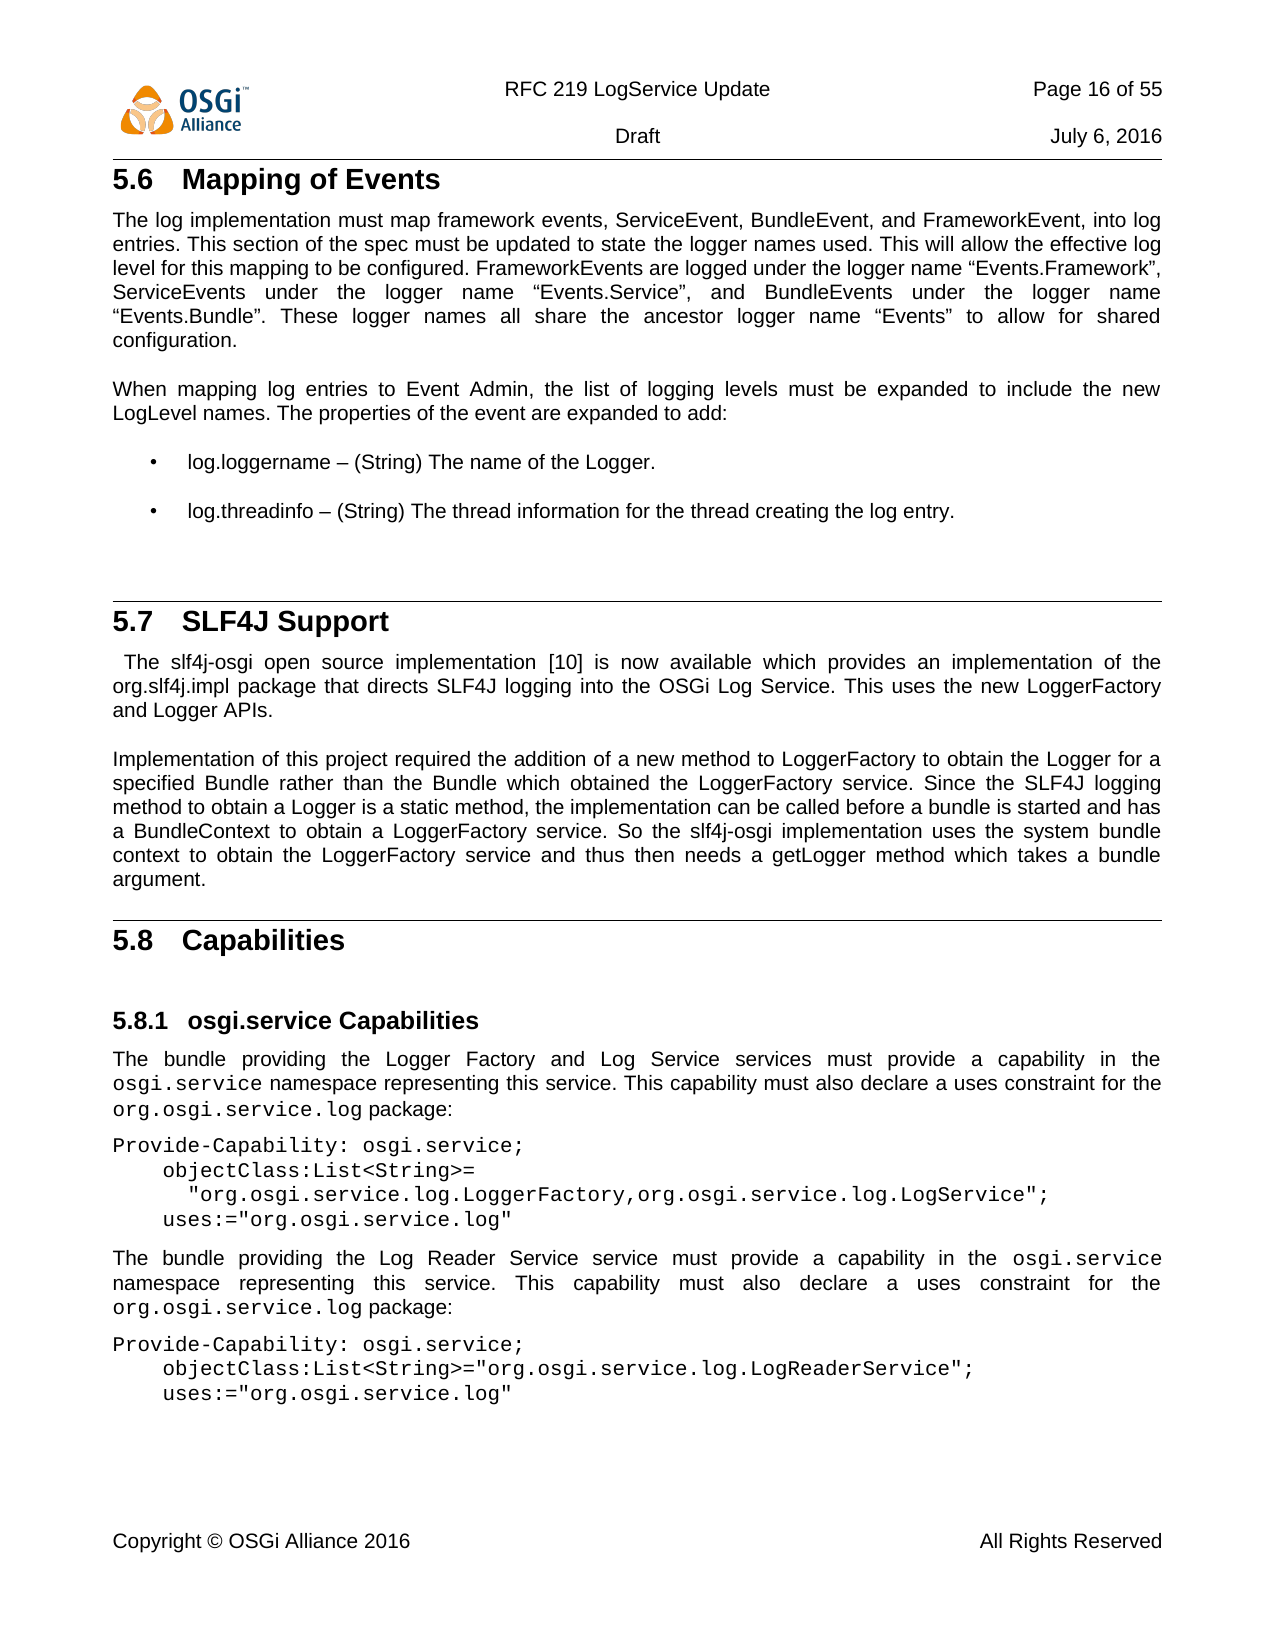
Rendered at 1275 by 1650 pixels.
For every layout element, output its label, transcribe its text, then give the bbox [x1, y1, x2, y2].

subtitle Mapping of Events [112, 160, 1162, 196]
list log.loggername – (String) The name of the Logger. [150, 450, 1162, 474]
text The slf4j-osgi open source implementation [10] is now available which provides an implementation of the org.slf4j.impl package that directs SLF4J logging into the OSGi Log Service. This uses the new LoggerFactory and Logger APIs. [112, 650, 1162, 722]
text Provide-Capability: osgi.service; [112, 1135, 1162, 1159]
text "org.osgi.service.log.LoggerFactory,org.osgi.service.log.LogService"; [112, 1184, 1162, 1208]
text objectClass:List<String>="org.osgi.service.log.LogReaderService"; [112, 1358, 1162, 1382]
text Provide-Capability: osgi.service; [112, 1334, 1162, 1358]
text The bundle providing the Logger Factory and Log Service services must provide a capability in the osgi.service namespace representing this service. This capability must also declare a uses constraint for the org.osgi.service.log package: [112, 1047, 1162, 1122]
text uses:="org.osgi.service.log" [112, 1383, 1162, 1407]
text objectClass:List<String>= [112, 1160, 1162, 1183]
subtitle Capabilities [112, 921, 1162, 957]
picture [113, 78, 257, 142]
text uses:="org.osgi.service.log" [112, 1209, 1162, 1232]
subtitle SLF4J Support [112, 602, 1162, 638]
text The log implementation must map framework events, ServiceEvent, BundleEvent, and FrameworkEvent, into log entries. This section of the spec must be updated to state the logger names used. This will allow the effective log level for this mapping to be configured. FrameworkEvents are logged under the logger name “Events.Framework”, ServiceEvents under the logger name “Events.Service”, and BundleEvents under the logger name “Events.Bundle”. These logger names all share the ancestor logger name “Events” to allow for shared configuration. [112, 208, 1162, 352]
subtitle osgi.service Capabilities [112, 1006, 1162, 1034]
text The bundle providing the Log Reader Service service must provide a capability in the osgi.service namespace representing this service. This capability must also declare a uses constraint for the org.osgi.service.log package: [112, 1245, 1162, 1321]
list log.threadinfo – (String) The thread information for the thread creating the log entry. [150, 499, 1162, 523]
text When mapping log entries to Event Admin, the list of logging levels must be expanded to include the new LogLevel names. The properties of the event are expanded to add: [112, 377, 1162, 425]
text Implementation of this project required the addition of a new method to LoggerFactory to obtain the Logger for a specified Bundle rather than the Bundle which obtained the LoggerFactory service. Since the SLF4J logging method to obtain a Logger is a static method, the implementation can be called before a bundle is started and has a BundleContext to obtain a LoggerFactory service. So the slf4j-osgi implementation uses the system bundle context to obtain the LoggerFactory service and thus then needs a getLogger method which takes a bundle argument. [112, 747, 1162, 891]
